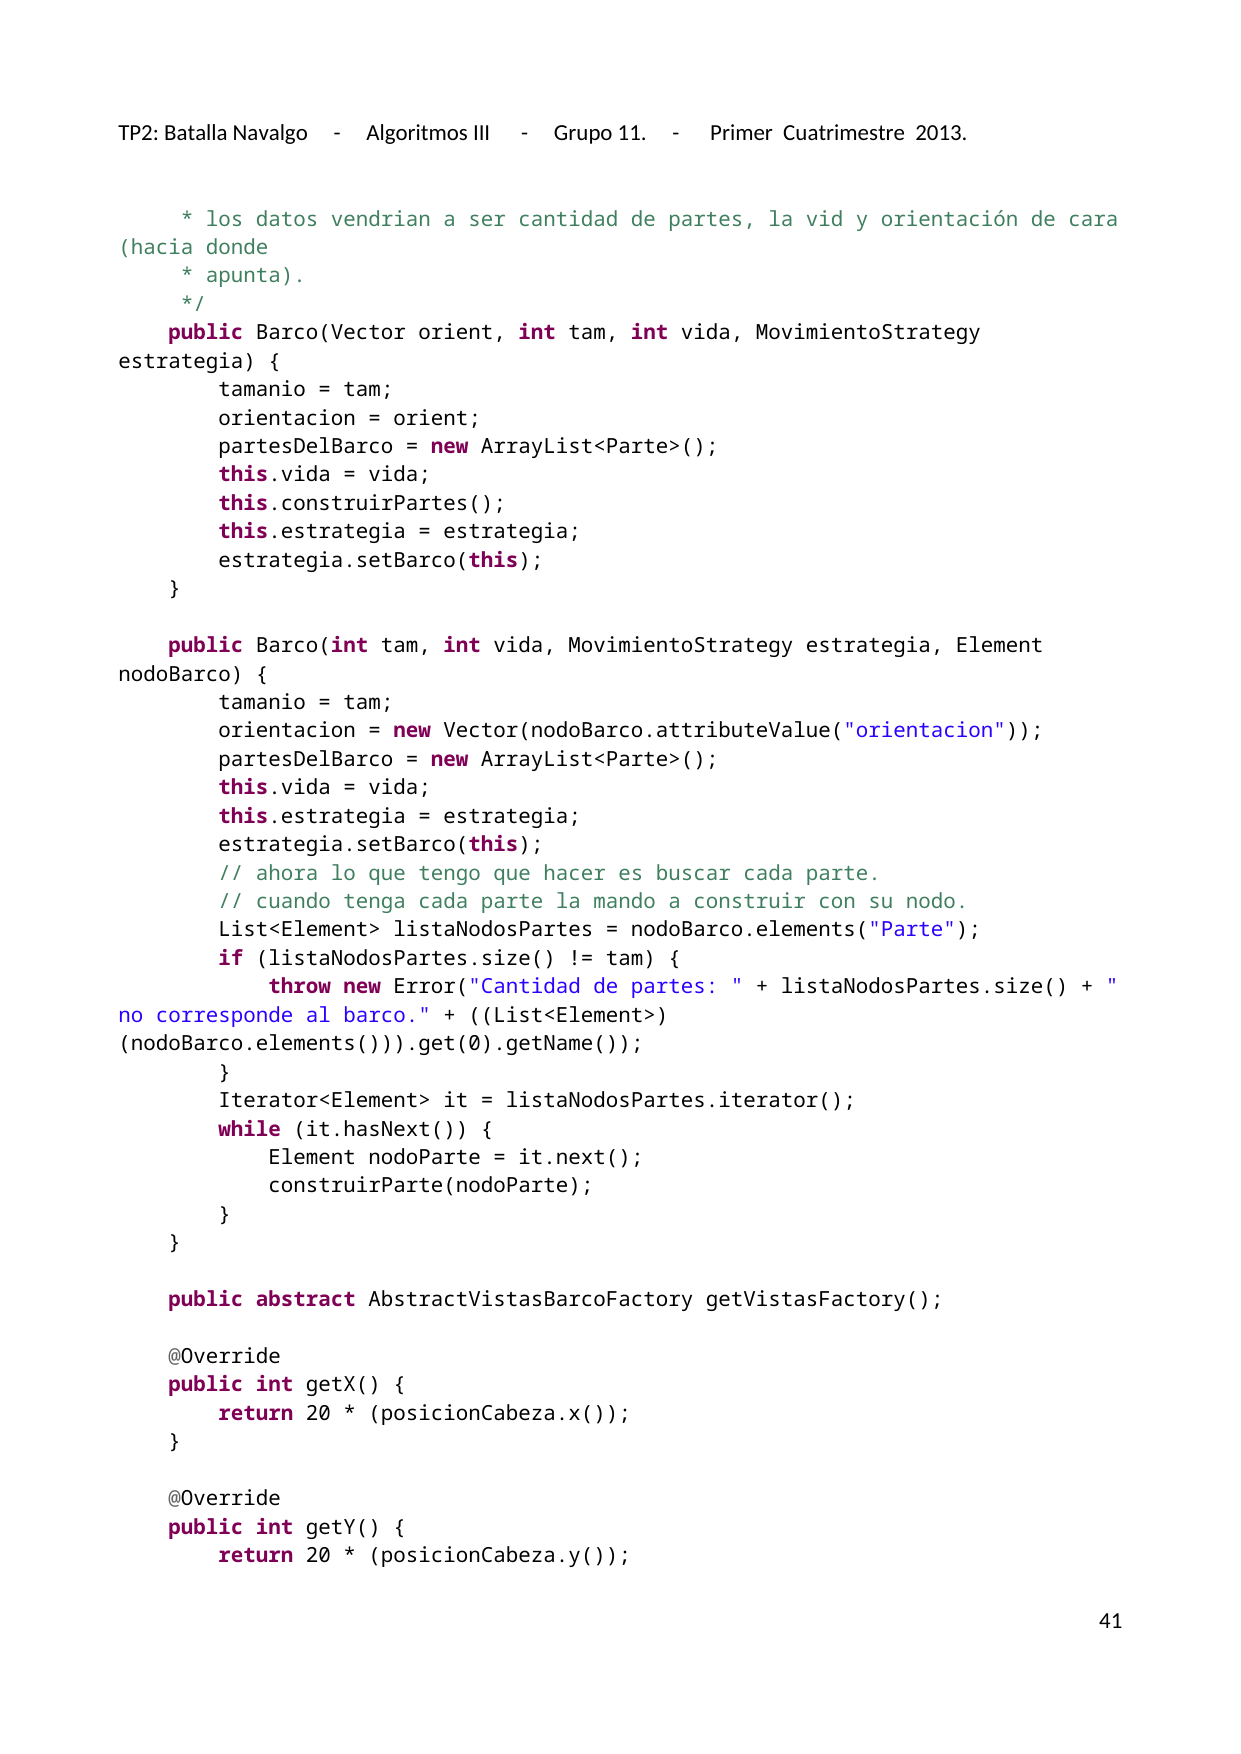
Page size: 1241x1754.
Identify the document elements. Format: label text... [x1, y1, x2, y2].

text this.estrategia = estrategia; [118, 801, 1122, 829]
text } [118, 573, 1122, 602]
text tamanio = tam; [118, 687, 1122, 716]
text this.estrategia = estrategia; [118, 516, 1122, 545]
text this.vida = vida; [118, 459, 1122, 488]
text } [118, 1199, 1122, 1227]
text List<Element> listaNodosPartes = nodoBarco.elements("Parte"); [118, 914, 1122, 943]
text public int getY() { [118, 1512, 1122, 1540]
text this.construirPartes(); [118, 488, 1122, 516]
text throw new Error("Cantidad de partes: " + listaNodosPartes.size() + " no corresponde al barco." + ((List<Element>) (nodoBarco.elements())).get(0).getName()); [118, 971, 1122, 1057]
text tamanio = tam; [118, 374, 1122, 403]
text partesDelBarco = new ArrayList<Parte>(); [118, 431, 1122, 459]
text // cuando tenga cada parte la mando a construir con su nodo. [118, 886, 1122, 914]
text public Barco(Vector orient, int tam, int vida, MovimientoStrategy estrategia) { [118, 317, 1122, 374]
text orientacion = orient; [118, 403, 1122, 431]
text Iterator<Element> it = listaNodosPartes.iterator(); [118, 1085, 1122, 1114]
text public abstract AbstractVistasBarcoFactory getVistasFactory(); [118, 1284, 1122, 1313]
text @Override [118, 1341, 1122, 1369]
text return 20 * (posicionCabeza.y()); [118, 1540, 1122, 1569]
text * apunta). [118, 261, 1122, 289]
text public Barco(int tam, int vida, MovimientoStrategy estrategia, Element nodoBarco) { [118, 630, 1122, 687]
text while (it.hasNext()) { [118, 1114, 1122, 1142]
text estrategia.setBarco(this); [118, 545, 1122, 573]
text orientacion = new Vector(nodoBarco.attributeValue("orientacion")); [118, 716, 1122, 744]
text * los datos vendrian a ser cantidad de partes, la vid y orientación de cara (hacia donde [118, 204, 1122, 261]
text if (listaNodosPartes.size() != tam) { [118, 943, 1122, 971]
text estrategia.setBarco(this); [118, 829, 1122, 858]
text public int getX() { [118, 1369, 1122, 1398]
text this.vida = vida; [118, 772, 1122, 801]
text // ahora lo que tengo que hacer es buscar cada parte. [118, 858, 1122, 886]
text construirParte(nodoParte); [118, 1171, 1122, 1199]
text Element nodoParte = it.next(); [118, 1142, 1122, 1171]
text @Override [118, 1483, 1122, 1512]
text } [118, 1227, 1122, 1256]
text } [118, 1057, 1122, 1085]
text partesDelBarco = new ArrayList<Parte>(); [118, 744, 1122, 772]
text } [118, 1426, 1122, 1455]
text */ [118, 289, 1122, 317]
text return 20 * (posicionCabeza.x()); [118, 1398, 1122, 1426]
